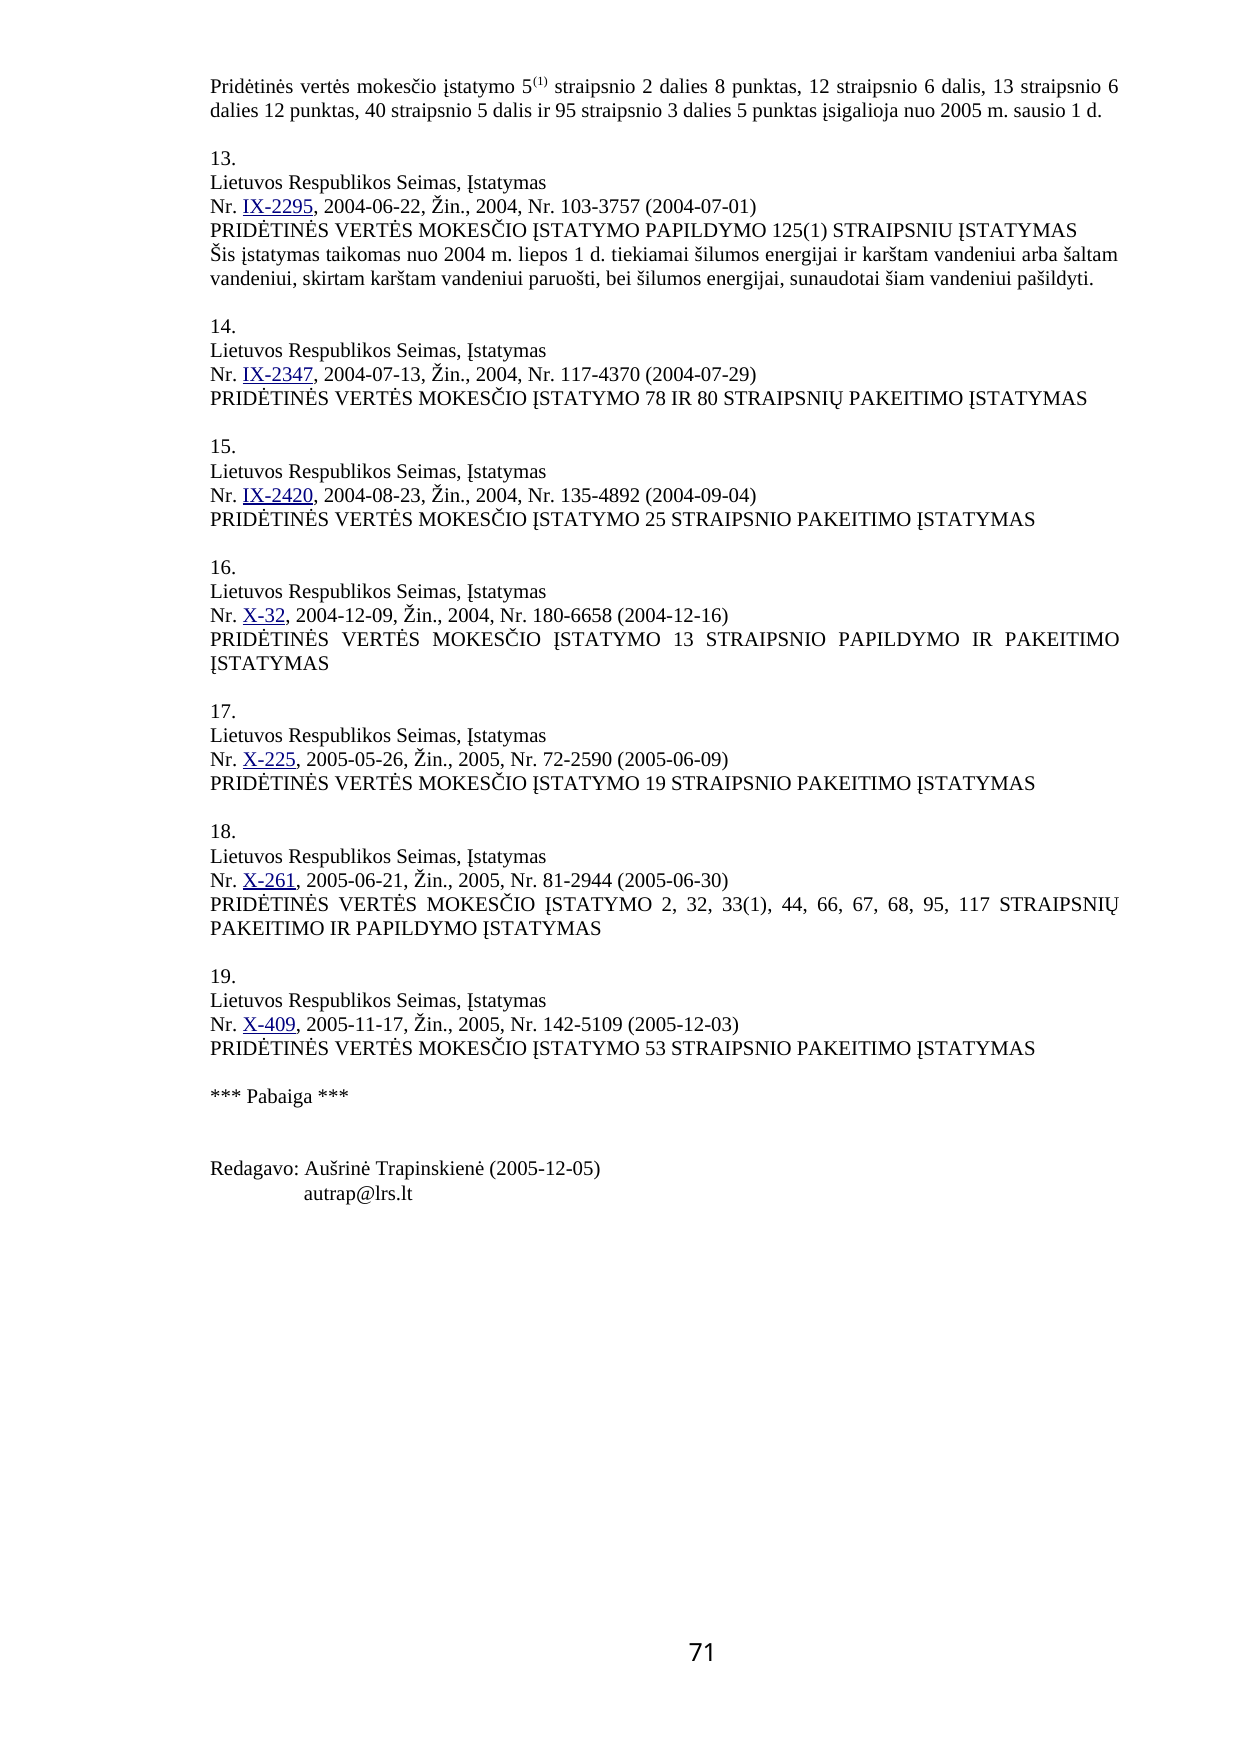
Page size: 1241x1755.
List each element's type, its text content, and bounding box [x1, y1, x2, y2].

text PRIDĖTINĖS VERTĖS MOKESČIO ĮSTATYMO 78 IR 80 STRAIPSNIŲ PAKEITIMO ĮSTATYMAS [210, 386, 1120, 410]
text 13. [210, 146, 1120, 170]
text Lietuvos Respublikos Seimas, Įstatymas [210, 579, 1120, 603]
text Nr. X-32, 2004-12-09, Žin., 2004, Nr. 180-6658 (2004-12-16) [210, 603, 1120, 627]
text Lietuvos Respublikos Seimas, Įstatymas [210, 843, 1120, 868]
text Lietuvos Respublikos Seimas, Įstatymas [210, 988, 1120, 1012]
text Nr. IX-2420, 2004-08-23, Žin., 2004, Nr. 135-4892 (2004-09-04) [210, 483, 1120, 507]
text Lietuvos Respublikos Seimas, Įstatymas [210, 338, 1120, 362]
text 14. [210, 314, 1120, 338]
text 18. [210, 819, 1120, 843]
text Pridėtinės vertės mokesčio įstatymo 5(1) straipsnio 2 dalies 8 punktas, 12 straipsnio 6 dalis, 13 straipsnio 6 dalies 12 punktas, 40 straipsnio 5 dalis ir 95 straipsnio 3 dalies 5 punktas įsigalioja nuo 2005 m. sausio 1 d. [210, 73, 1120, 122]
text 17. [210, 699, 1120, 723]
text PRIDĖTINĖS VERTĖS MOKESČIO ĮSTATYMO 25 STRAIPSNIO PAKEITIMO ĮSTATYMAS [210, 507, 1120, 531]
text 19. [210, 964, 1120, 988]
text Nr. X-225, 2005-05-26, Žin., 2005, Nr. 72-2590 (2005-06-09) [210, 747, 1120, 771]
text PRIDĖTINĖS VERTĖS MOKESČIO ĮSTATYMO 13 STRAIPSNIO PAPILDYMO IR PAKEITIMO ĮSTATYMAS [210, 627, 1120, 675]
text Redagavo: Aušrinė Trapinskienė (2005-12-05) [210, 1156, 1120, 1180]
text Šis įstatymas taikomas nuo 2004 m. liepos 1 d. tiekiamai šilumos energijai ir karštam vandeniui arba šaltam vandeniui, skirtam karštam vandeniui paruošti, bei šilumos energijai, sunaudotai šiam vandeniui pašildyti. [210, 242, 1120, 290]
text 16. [210, 555, 1120, 579]
text PRIDĖTINĖS VERTĖS MOKESČIO ĮSTATYMO 19 STRAIPSNIO PAKEITIMO ĮSTATYMAS [210, 771, 1120, 795]
text PRIDĖTINĖS VERTĖS MOKESČIO ĮSTATYMO PAPILDYMO 125(1) STRAIPSNIU ĮSTATYMAS [210, 218, 1120, 242]
text PRIDĖTINĖS VERTĖS MOKESČIO ĮSTATYMO 2, 32, 33(1), 44, 66, 67, 68, 95, 117 STRAIPSNIŲ PAKEITIMO IR PAPILDYMO ĮSTATYMAS [210, 892, 1120, 940]
text Nr. X-261, 2005-06-21, Žin., 2005, Nr. 81-2944 (2005-06-30) [210, 868, 1120, 892]
text Lietuvos Respublikos Seimas, Įstatymas [210, 458, 1120, 483]
text Nr. X-409, 2005-11-17, Žin., 2005, Nr. 142-5109 (2005-12-03) [210, 1012, 1120, 1036]
text Lietuvos Respublikos Seimas, Įstatymas [210, 170, 1120, 194]
text Lietuvos Respublikos Seimas, Įstatymas [210, 723, 1120, 747]
text *** Pabaiga *** [210, 1084, 1120, 1108]
text 15. [210, 434, 1120, 458]
text Nr. IX-2295, 2004-06-22, Žin., 2004, Nr. 103-3757 (2004-07-01) [210, 194, 1120, 218]
text Nr. IX-2347, 2004-07-13, Žin., 2004, Nr. 117-4370 (2004-07-29) [210, 362, 1120, 386]
text PRIDĖTINĖS VERTĖS MOKESČIO ĮSTATYMO 53 STRAIPSNIO PAKEITIMO ĮSTATYMAS [210, 1036, 1120, 1060]
text autrap@lrs.lt [210, 1180, 1120, 1204]
